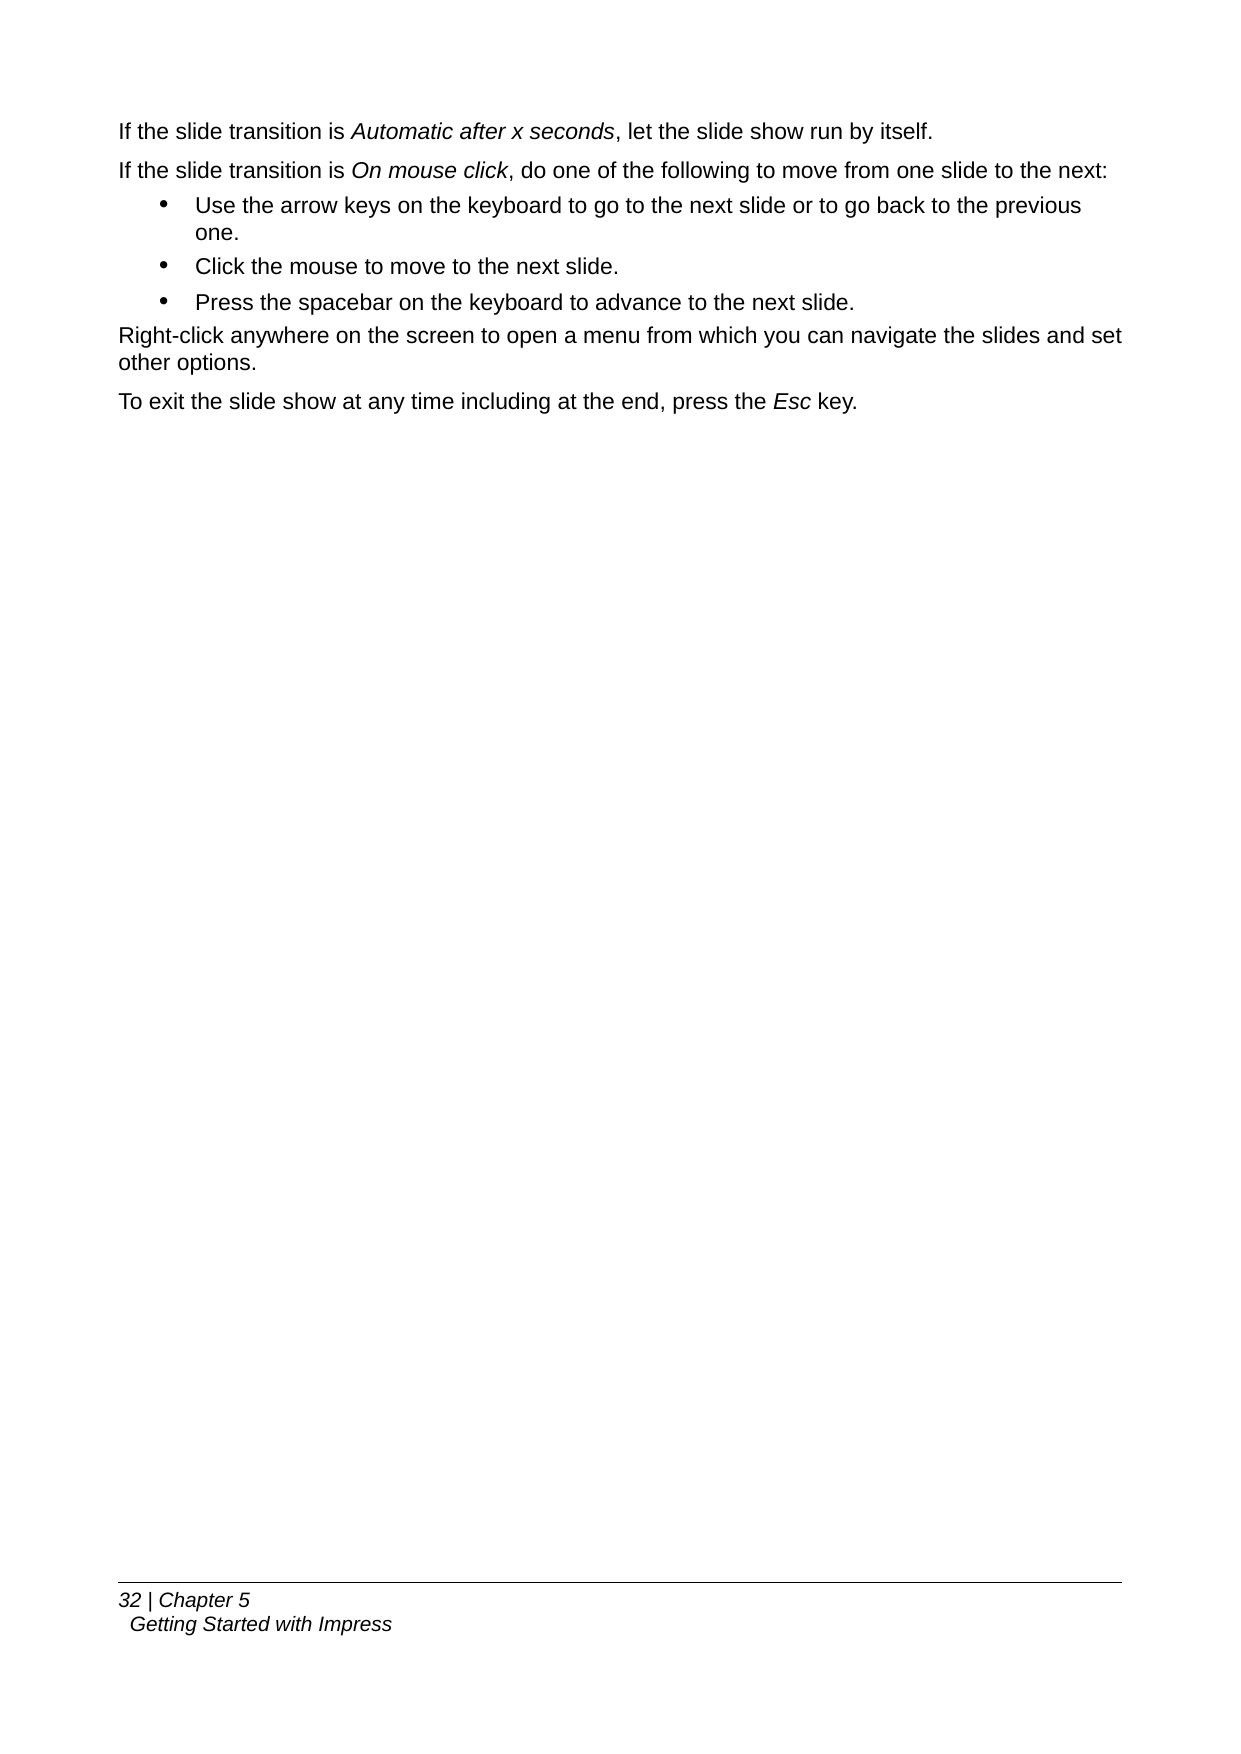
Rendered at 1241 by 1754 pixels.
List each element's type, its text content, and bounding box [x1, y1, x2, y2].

text To exit the slide show at any time including at the end, press the Esc key. [118, 388, 1122, 414]
list Use the arrow keys on the keyboard to go to the next slide or to go back to the previous one. [156, 190, 1122, 245]
list Click the mouse to move to the next slide. [156, 252, 1122, 281]
list Press the spacebar on the keyboard to advance to the next slide. [156, 287, 1122, 316]
list If the slide transition is On mouse click, do one of the following to move from one slide to the next: [118, 157, 1122, 183]
text If the slide transition is Automatic after x seconds, let the slide show run by itself. [118, 118, 1122, 144]
text Right-click anywhere on the screen to open a menu from which you can navigate the slides and set other options. [118, 322, 1122, 375]
